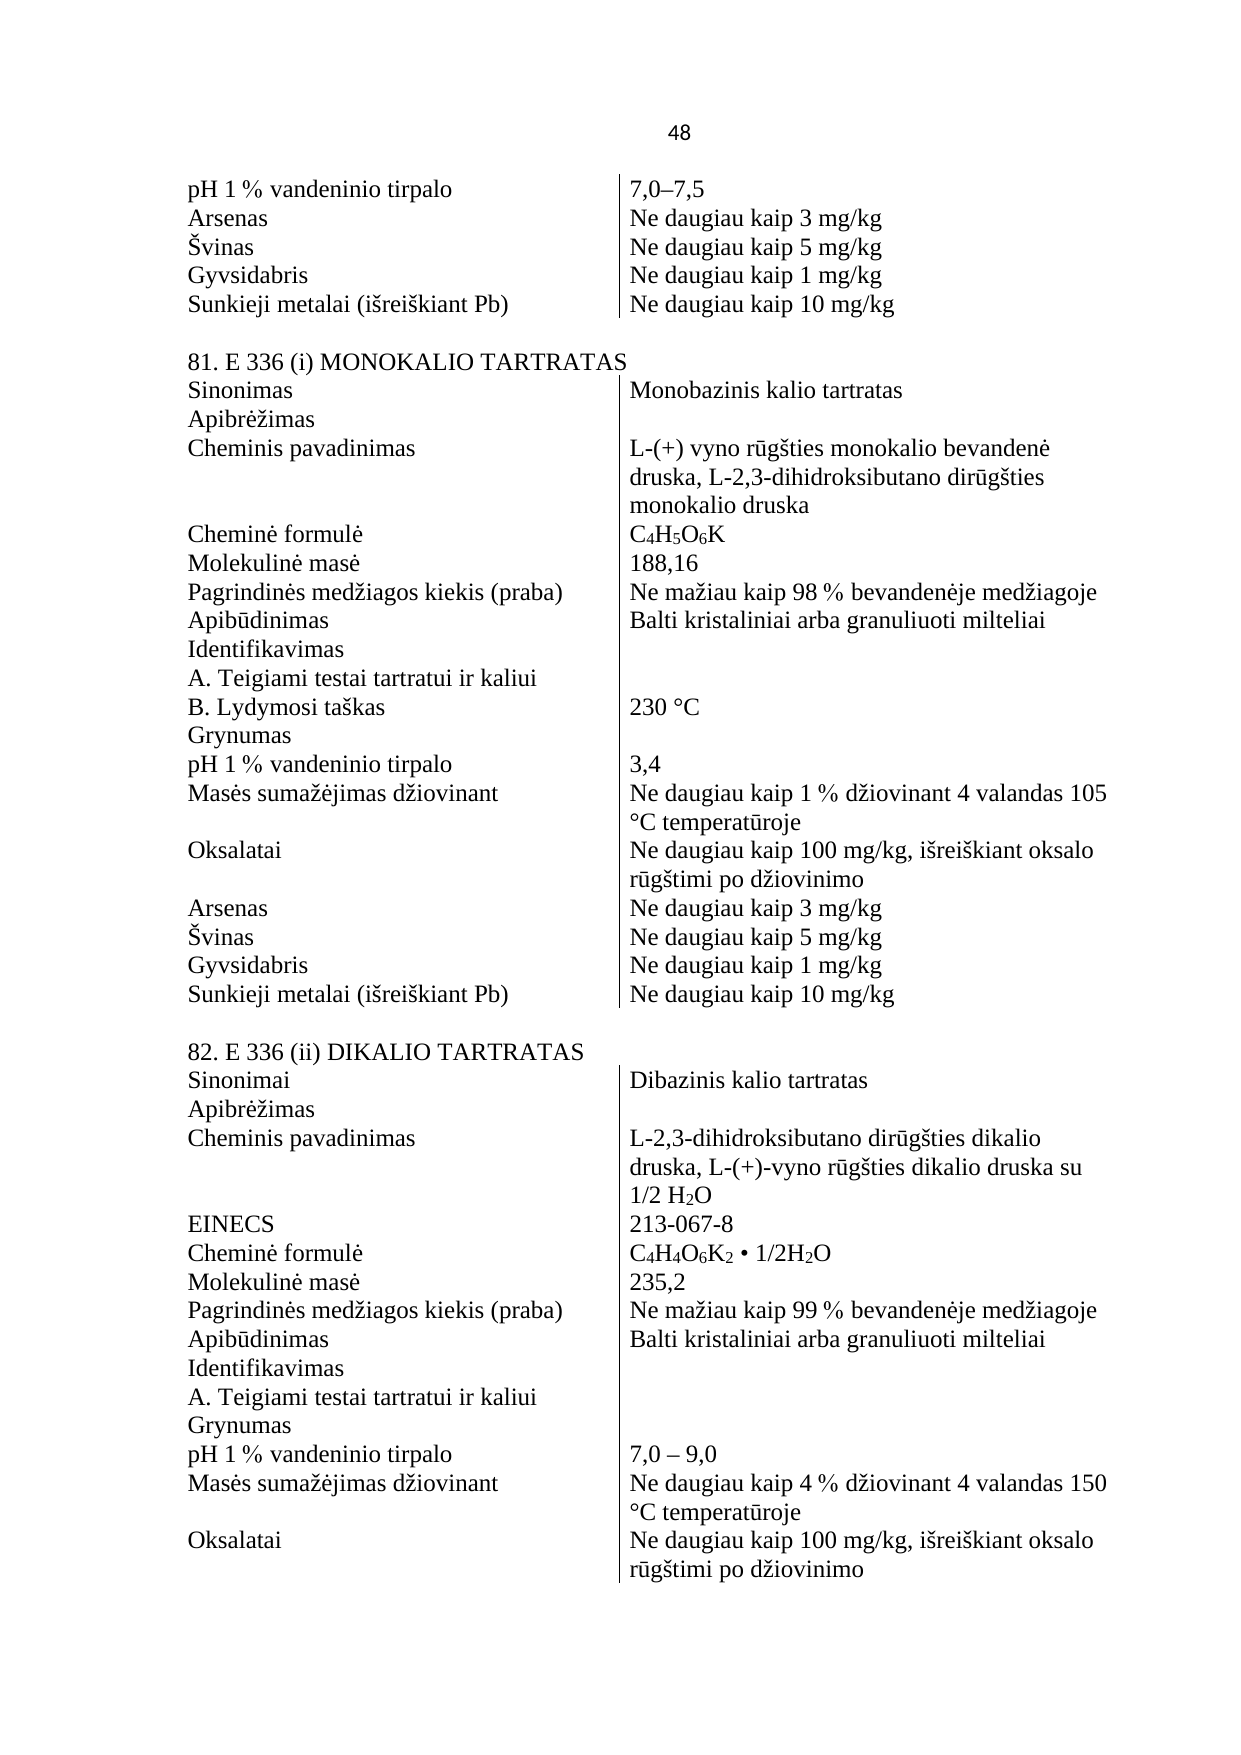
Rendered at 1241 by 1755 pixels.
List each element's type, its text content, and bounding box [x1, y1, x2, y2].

table_cell 230 °C [620, 692, 1122, 720]
table_cell 3,4 [620, 749, 1122, 778]
table_cell [620, 1410, 1122, 1439]
table_header 82. E 336 (ii) DIKALIO TARTRATAS [177, 1037, 1122, 1065]
table_cell Ne daugiau kaip 10 mg/kg [620, 289, 1122, 318]
table_cell EINECS [177, 1209, 619, 1238]
table_cell Gyvsidabris [177, 260, 619, 289]
table_cell Identifikavimas [177, 1353, 619, 1382]
table_cell Ne daugiau kaip 1 mg/kg [620, 950, 1122, 979]
table_cell pH 1  vandeninio tirpalo [177, 174, 619, 203]
table_cell Monobazinis kalio tartratas [620, 375, 1122, 404]
table_cell Ne daugiau kaip 5 mg/kg [620, 232, 1122, 260]
table_header 81. E 336 (i) MONOKALIO TARTRATAS [177, 347, 1122, 375]
table_cell Dibazinis kalio tartratas [620, 1065, 1122, 1094]
table_cell Molekulinė masė [177, 1267, 619, 1295]
table_cell Ne daugiau kaip 5 mg/kg [620, 922, 1122, 950]
table_cell C4H5O6K [620, 519, 1122, 548]
table_cell 7,0 – 9,0 [620, 1439, 1122, 1468]
table_cell Apibūdinimas [177, 1324, 619, 1353]
table_cell Molekulinė masė [177, 548, 619, 577]
table_cell 7,0–7,5 [620, 174, 1122, 203]
table_cell [620, 720, 1122, 749]
table_cell Ne mažiau kaip 98  bevandenėje medžiagoje [620, 577, 1122, 605]
table_cell Identifikavimas [177, 634, 619, 663]
table_cell L-(+) vyno rūgšties monokalio bevandenė druska, L-2,3-dihidroksibutano dirūgšties monokalio druska [620, 433, 1122, 519]
table_cell Švinas [177, 232, 619, 260]
table_cell Oksalatai [177, 835, 619, 893]
table_cell B. Lydymosi taškas [177, 692, 619, 720]
table_cell Sinonimas [177, 375, 619, 404]
table_cell [620, 404, 1122, 433]
table_cell A. Teigiami testai tartratui ir kaliui [177, 663, 619, 692]
table_cell [620, 634, 1122, 663]
table_cell Sinonimai [177, 1065, 619, 1094]
table_cell Ne daugiau kaip 3 mg/kg [620, 203, 1122, 232]
table_cell Cheminis pavadinimas [177, 433, 619, 519]
table_cell 235,2 [620, 1267, 1122, 1295]
table_cell Apibrėžimas [177, 404, 619, 433]
table_cell Masės sumažėjimas džiovinant [177, 778, 619, 835]
table_cell Ne daugiau kaip 1 mg/kg [620, 260, 1122, 289]
table_cell Balti kristaliniai arba granuliuoti milteliai [620, 1324, 1122, 1353]
table_cell [620, 1094, 1122, 1123]
table_cell Sunkieji metalai (išreiškiant Pb) [177, 289, 619, 318]
table_cell Gyvsidabris [177, 950, 619, 979]
table_cell Sunkieji metalai (išreiškiant Pb) [177, 979, 619, 1008]
table_cell Pagrindinės medžiagos kiekis (praba) [177, 1295, 619, 1324]
table_cell 188,16 [620, 548, 1122, 577]
table_cell Ne daugiau kaip 4  džiovinant 4 valandas 150 °C temperatūroje [620, 1468, 1122, 1525]
table_cell Pagrindinės medžiagos kiekis (praba) [177, 577, 619, 605]
table_cell Apibrėžimas [177, 1094, 619, 1123]
table_cell 213-067-8 [620, 1209, 1122, 1238]
table_cell Švinas [177, 922, 619, 950]
table_cell Ne daugiau kaip 1  džiovinant 4 valandas 105 °C temperatūroje [620, 778, 1122, 835]
table_cell A. Teigiami testai tartratui ir kaliui [177, 1382, 619, 1410]
table_cell Ne daugiau kaip 100 mg/kg, išreiškiant oksalo rūgštimi po džiovinimo [620, 835, 1122, 893]
table_cell [620, 663, 1122, 692]
table_cell Cheminis pavadinimas [177, 1123, 619, 1209]
table_cell Apibūdinimas [177, 605, 619, 634]
table_cell Ne daugiau kaip 3 mg/kg [620, 893, 1122, 922]
table_cell Ne mažiau kaip 99  bevandenėje medžiagoje [620, 1295, 1122, 1324]
table_cell Grynumas [177, 720, 619, 749]
table_cell Ne daugiau kaip 100 mg/kg, išreiškiant oksalo rūgštimi po džiovinimo [620, 1525, 1122, 1583]
table_cell Balti kristaliniai arba granuliuoti milteliai [620, 605, 1122, 634]
table_cell [620, 1382, 1122, 1410]
table_cell Cheminė formulė [177, 1238, 619, 1267]
table_cell Ne daugiau kaip 10 mg/kg [620, 979, 1122, 1008]
table_cell Grynumas [177, 1410, 619, 1439]
table_cell [620, 1353, 1122, 1382]
table_cell L-2,3-dihidroksibutano dirūgšties dikalio druska, L-(+)-vyno rūgšties dikalio druska su 1/2 H2O [620, 1123, 1122, 1209]
table_cell pH 1  vandeninio tirpalo [177, 1439, 619, 1468]
table_cell pH 1  vandeninio tirpalo [177, 749, 619, 778]
table_cell Masės sumažėjimas džiovinant [177, 1468, 619, 1525]
table_cell C4H4O6K2 • 1/2H2O [620, 1238, 1122, 1267]
table_cell Arsenas [177, 203, 619, 232]
table_cell Arsenas [177, 893, 619, 922]
table_cell Oksalatai [177, 1525, 619, 1583]
table_cell Cheminė formulė [177, 519, 619, 548]
